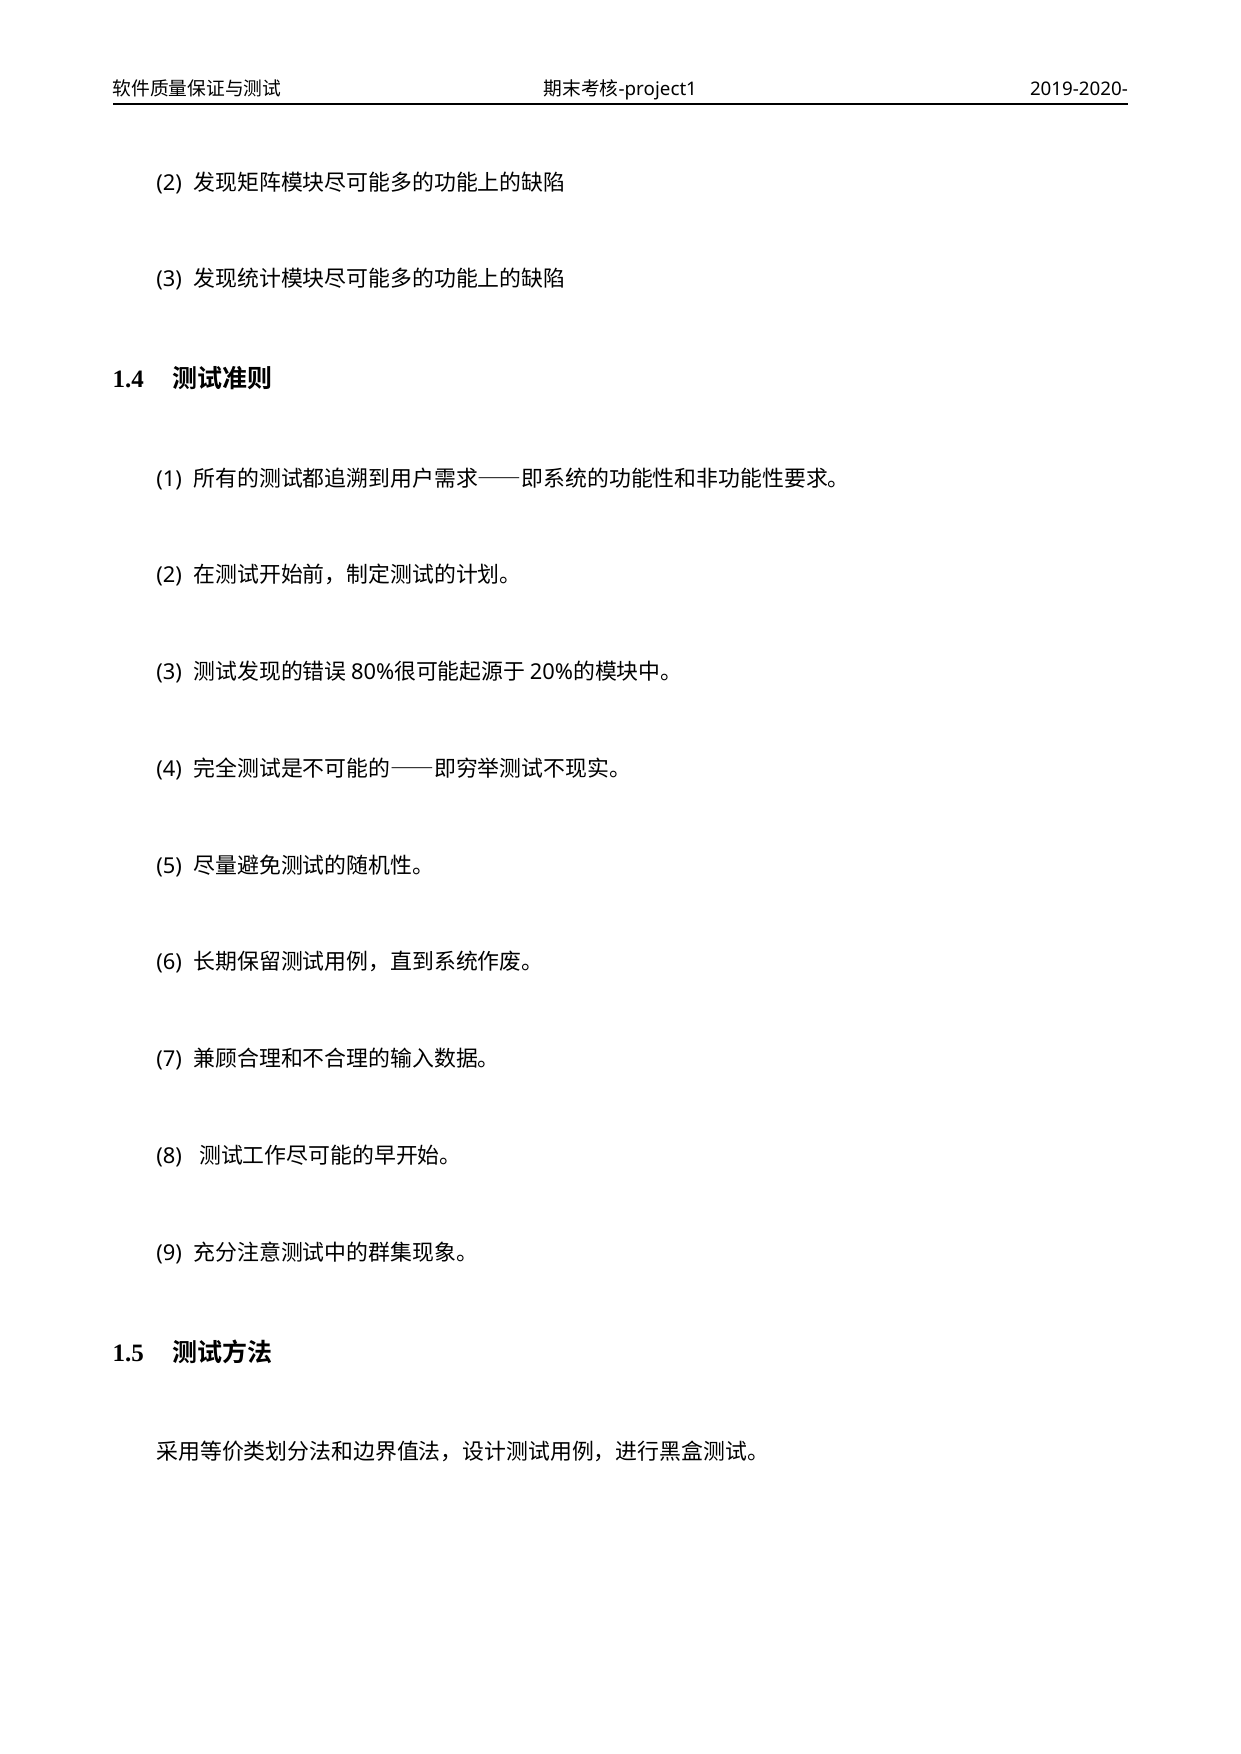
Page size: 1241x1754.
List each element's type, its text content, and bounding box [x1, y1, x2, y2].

list 测试工作尽可能的早开始。 [112, 1138, 1128, 1170]
subtitle 测试方法 [112, 1331, 1128, 1369]
list 充分注意测试中的群集现象。 [112, 1235, 1128, 1266]
list 兼顾合理和不合理的输入数据。 [112, 1041, 1128, 1073]
list 测试发现的错误80%很可能起源于20%的模块中。 [112, 654, 1128, 686]
list 尽量避免测试的随机性。 [112, 848, 1128, 879]
list 长期保留测试用例，直到系统作废。 [112, 944, 1128, 976]
list 完全测试是不可能的——即穷举测试不现实。 [112, 751, 1128, 783]
list 发现矩阵模块尽可能多的功能上的缺陷 [112, 164, 1128, 196]
list 在测试开始前，制定测试的计划。 [112, 557, 1128, 589]
list 发现统计模块尽可能多的功能上的缺陷 [112, 261, 1128, 293]
text 采用等价类划分法和边界值法，设计测试用例，进行黑盒测试。 [112, 1434, 1128, 1466]
subtitle 测试准则 [112, 358, 1128, 396]
list 所有的测试都追溯到用户需求——即系统的功能性和非功能性要求。 [112, 461, 1128, 492]
